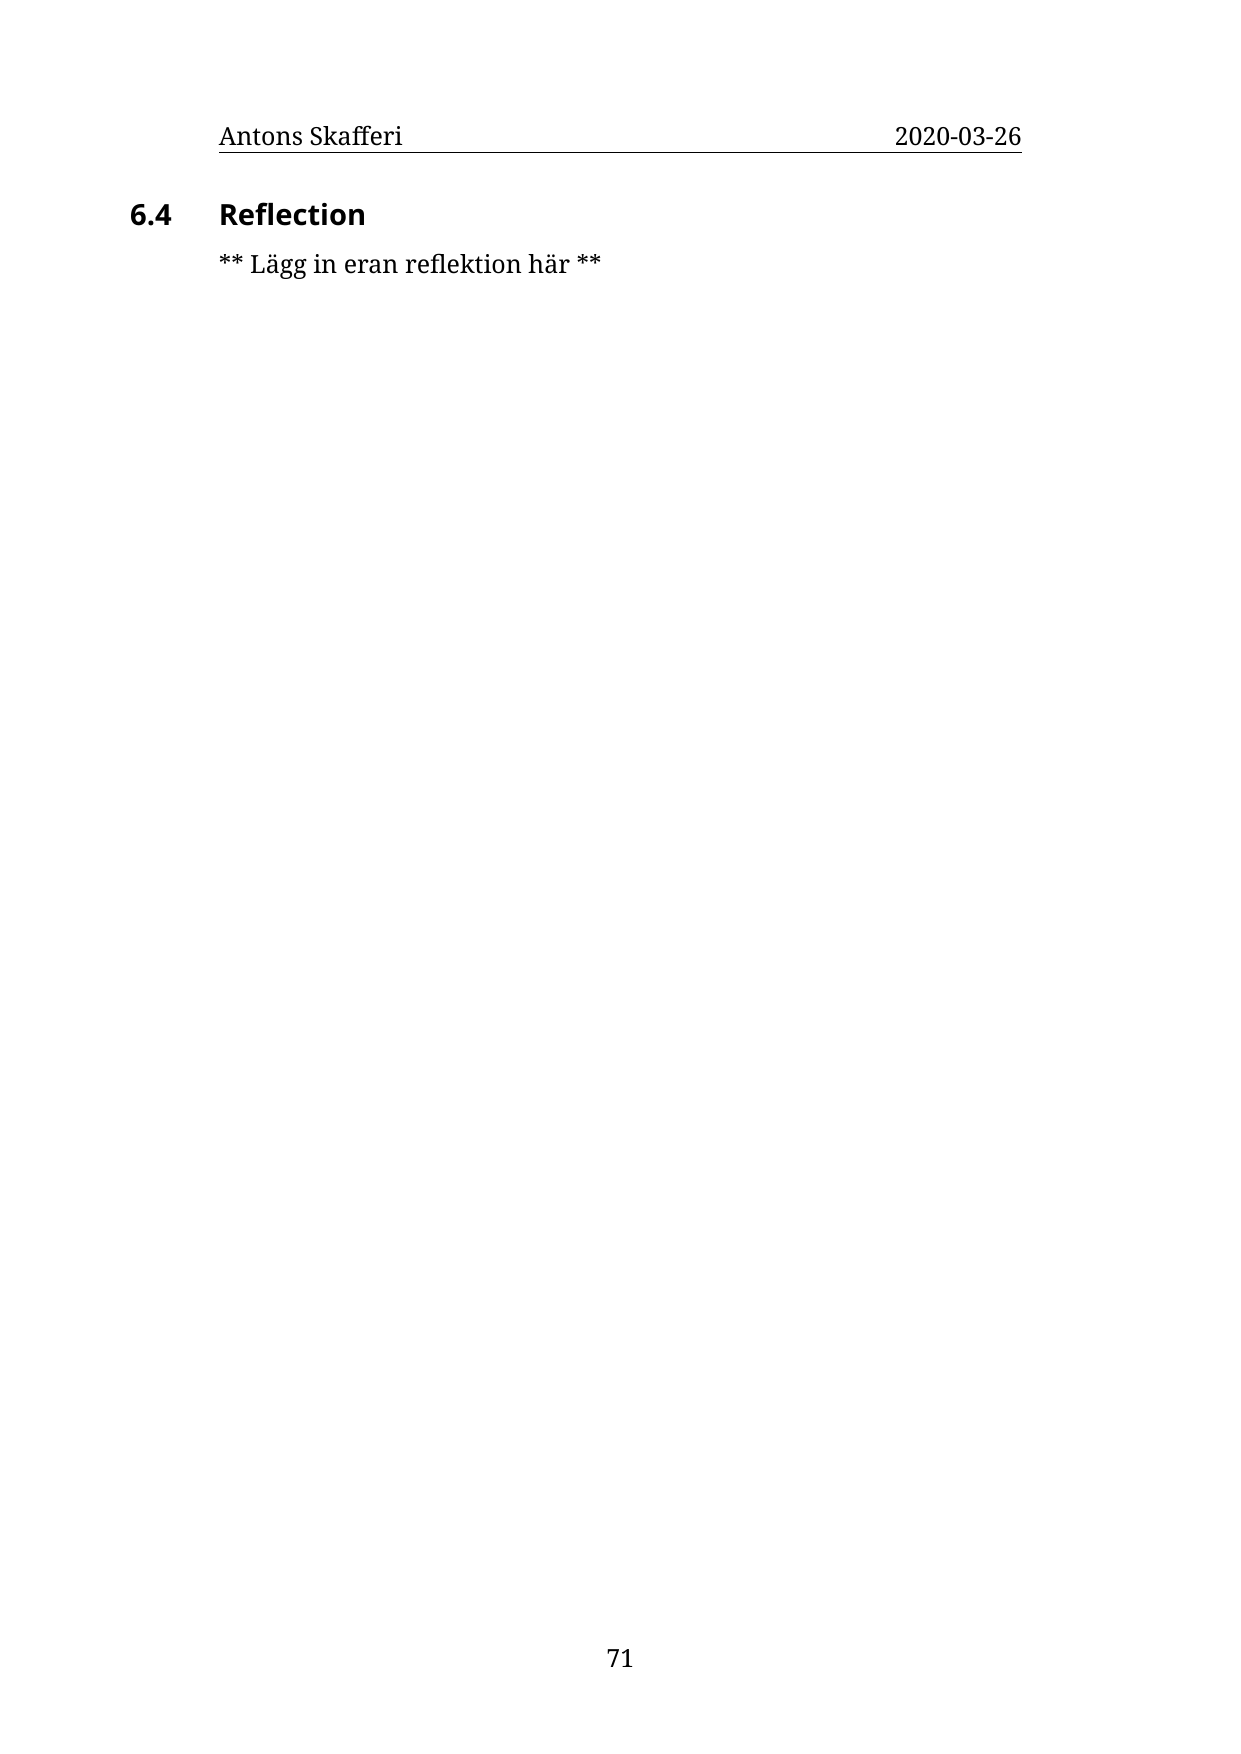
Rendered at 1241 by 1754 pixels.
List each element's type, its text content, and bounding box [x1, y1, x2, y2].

subtitle Reflection [130, 194, 1022, 234]
text ** Lägg in eran reflektion här ** [218, 247, 1022, 281]
